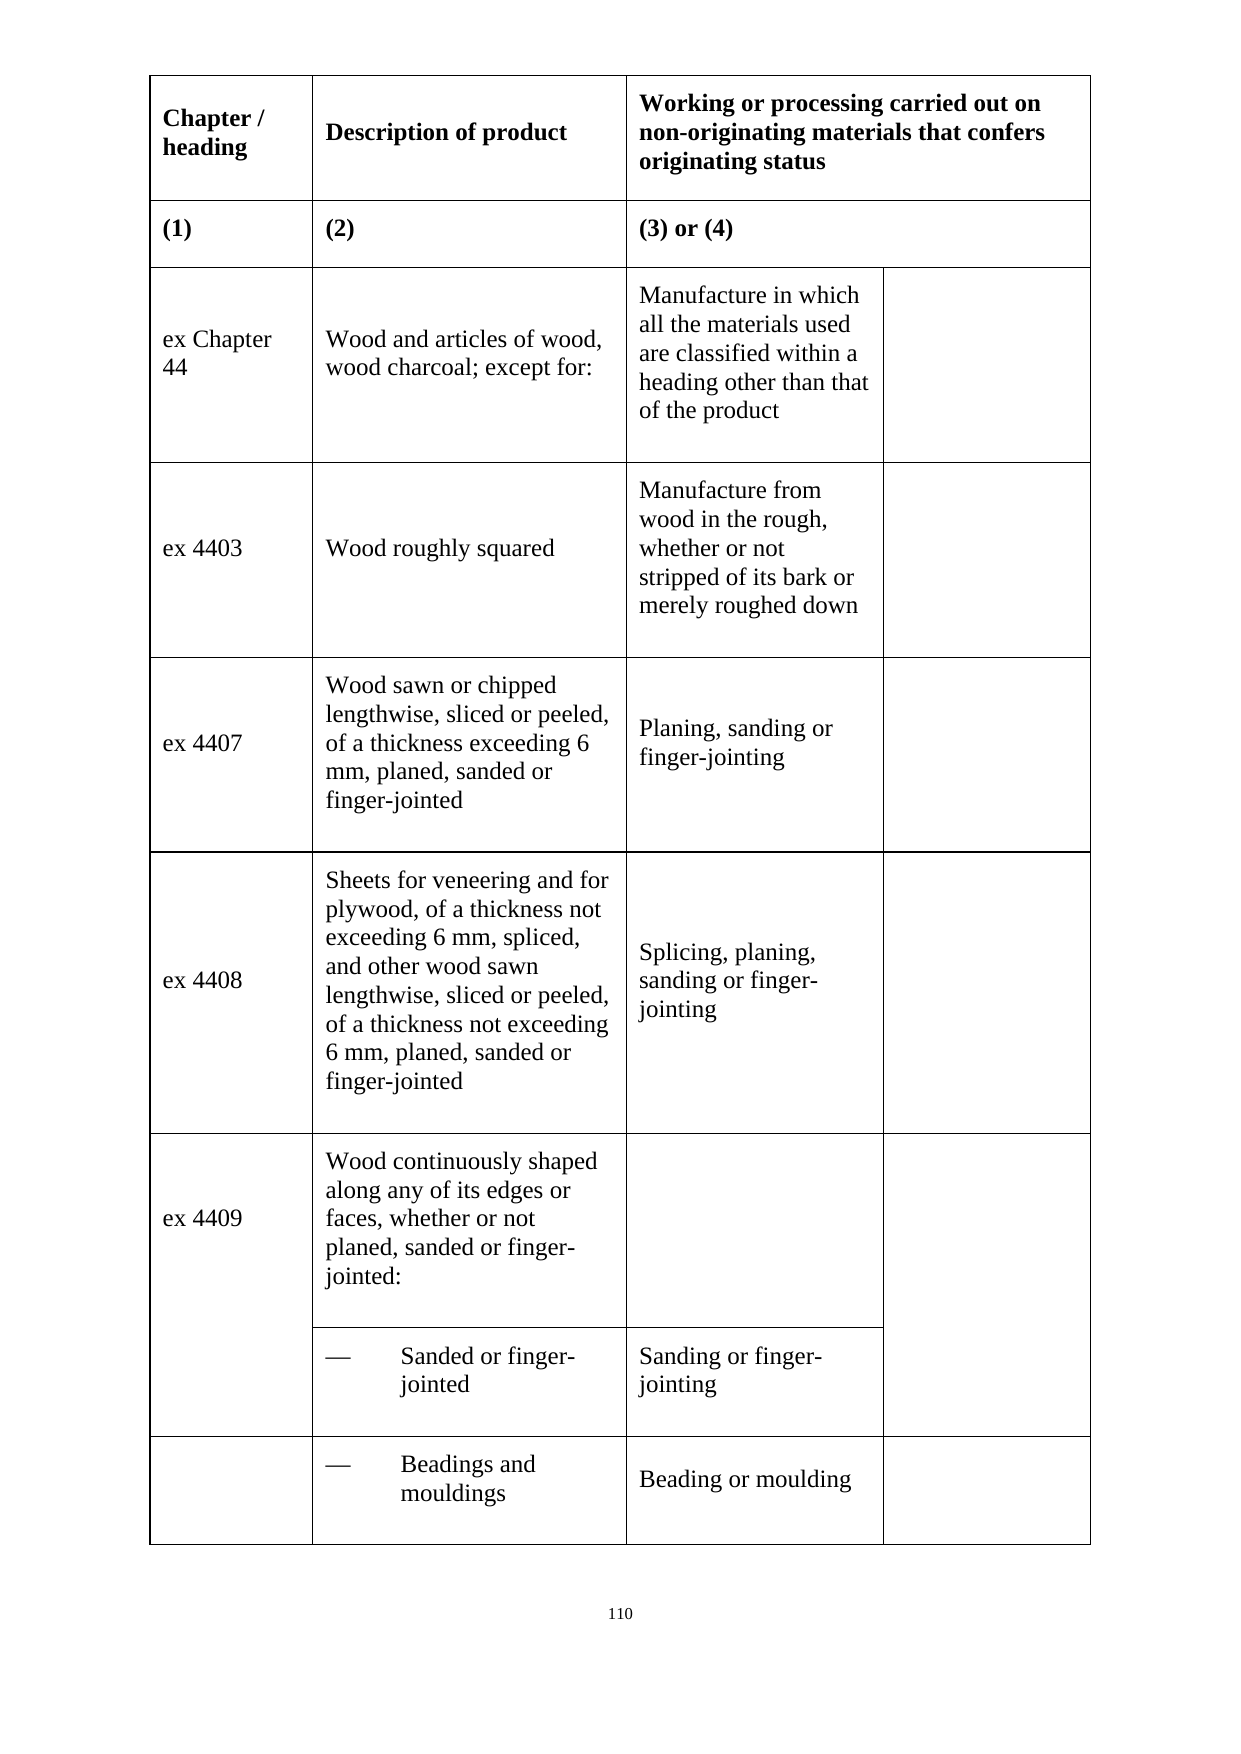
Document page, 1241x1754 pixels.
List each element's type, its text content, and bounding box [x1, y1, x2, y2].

table_cell — Sanded or finger‐jointed [313, 1328, 626, 1436]
table_cell Manufacture from wood in the rough, whether or not stripped of its bark or merely roughed down [627, 463, 883, 657]
table_cell Wood continuously shaped along any of its edges or faces, whether or not planed, sanded or finger‐jointed: [313, 1134, 626, 1327]
table_cell ex Chapter 44 [151, 268, 312, 462]
table_cell [884, 463, 1090, 657]
table_cell [884, 1134, 1090, 1327]
table_cell Wood roughly squared [313, 463, 626, 657]
table_cell Wood sawn or chipped lengthwise, sliced or peeled, of a thickness exceeding 6 mm, planed, sanded or finger‐jointed [313, 658, 626, 851]
table_cell [884, 853, 1090, 1132]
table_cell [151, 1327, 312, 1436]
table_cell Sanding or finger‐jointing [627, 1328, 883, 1436]
table_header Working or processing carried out on non‐originating materials that confers originating status [627, 76, 1090, 200]
table_cell Splicing, planing, sanding or finger‐jointing [627, 853, 883, 1132]
table_cell [884, 268, 1090, 462]
table_cell [627, 1134, 883, 1327]
table_cell (1) [151, 201, 312, 267]
table_cell [884, 658, 1090, 851]
table_cell (2) [313, 201, 626, 267]
table_cell Sheets for veneering and for plywood, of a thickness not exceeding 6 mm, spliced, and other wood sawn lengthwise, sliced or peeled, of a thickness not exceeding 6 mm, planed, sanded or finger‐jointed [313, 853, 626, 1132]
table_cell Wood and articles of wood, wood charcoal; except for: [313, 268, 626, 462]
table_header Chapter / heading [151, 76, 312, 200]
table_cell [884, 1437, 1090, 1544]
table_cell [884, 1327, 1090, 1436]
table_cell — Beadings and mouldings [313, 1437, 626, 1544]
table_cell Beading or moulding [627, 1437, 883, 1544]
table_cell Manufacture in which all the materials used are classified within a heading other than that of the product [627, 268, 883, 462]
table_cell ex 4407 [151, 658, 312, 851]
table_cell ex 4409 [151, 1134, 312, 1327]
table_cell ex 4403 [151, 463, 312, 657]
table_cell [151, 1437, 312, 1544]
table_header Description of product [313, 76, 626, 200]
table_cell ex 4408 [151, 853, 312, 1132]
table_cell Planing, sanding or finger‐jointing [627, 658, 883, 851]
table_cell (3) or (4) [627, 201, 1090, 267]
